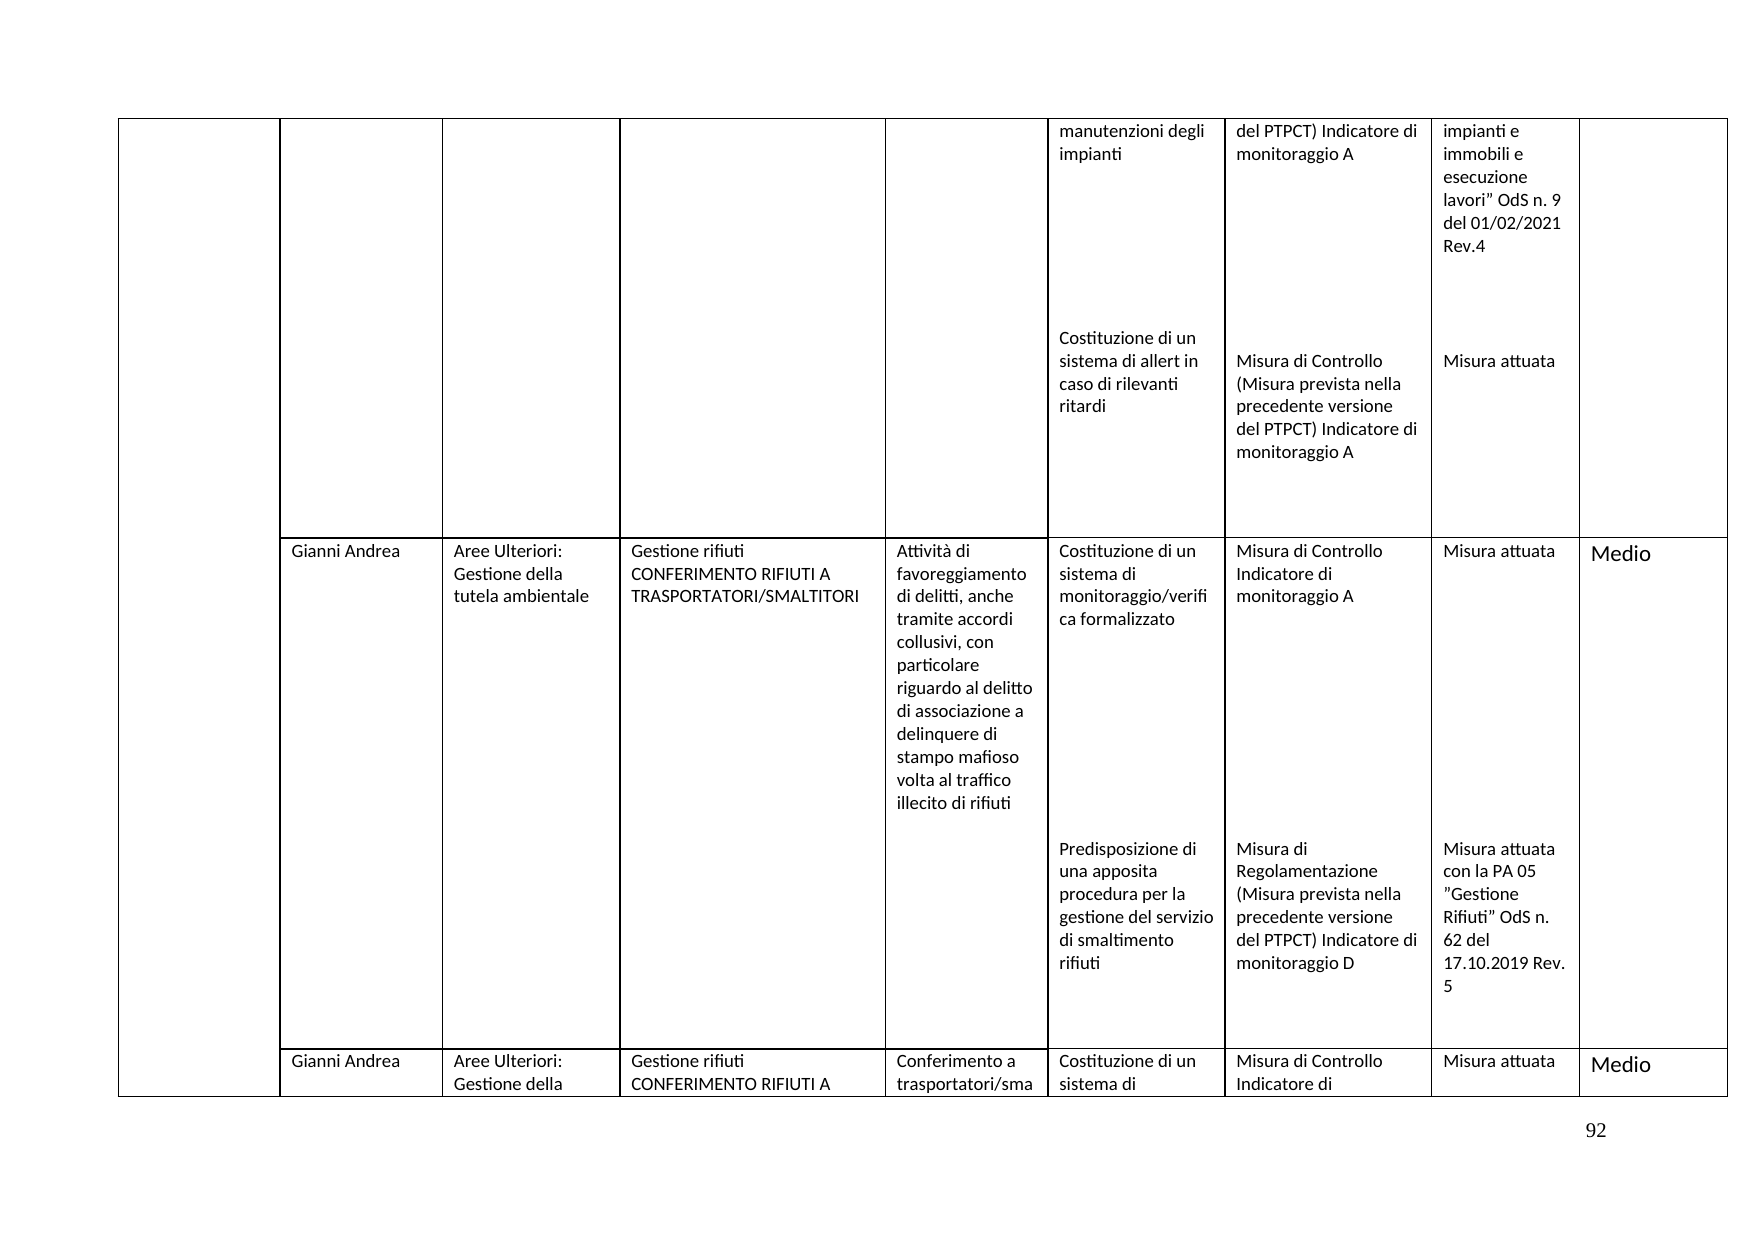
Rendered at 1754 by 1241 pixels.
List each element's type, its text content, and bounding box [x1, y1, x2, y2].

table_cell Costituzione di un sistema di monitoraggio/verifica formalizzato Predisposizione di una apposita procedura per la gestione del servizio di smaltimento rifiuti [1049, 538, 1224, 1048]
table_cell [281, 119, 442, 537]
table_cell manutenzioni degli impianti Costituzione di un sistema di allert in caso di rilevanti ritardi [1049, 119, 1224, 537]
table_cell [886, 119, 1047, 537]
table_cell [443, 119, 619, 537]
table_cell Gianni Andrea [281, 539, 442, 1048]
table_cell Aree Ulteriori: Gestione della tutela ambientale [443, 539, 619, 1048]
table_cell Gestione rifiuti CONFERIMENTO RIFIUTI A TRASPORTATORI/SMALTITORI [621, 539, 885, 1048]
table_cell Gianni Andrea [281, 1050, 442, 1096]
table_cell impianti e immobili e esecuzione lavori” OdS n. 9 del 01/02/2021 Rev.4 Misura attuata [1432, 119, 1579, 537]
table_cell [621, 119, 885, 537]
table_cell del PTPCT) Indicatore di monitoraggio A Misura di Controllo (Misura prevista nella precedente versione del PTPCT) Indicatore di monitoraggio A [1226, 119, 1431, 537]
table_cell Misura attuata Misura attuata con la PA 05 ”Gestione Rifiuti” OdS n. 62 del 17.10.2019 Rev. 5 [1432, 538, 1579, 1048]
table_cell Conferimento a trasportatori/sma [886, 1050, 1047, 1096]
table_cell Aree Ulteriori: Gestione della [443, 1050, 619, 1096]
table_cell Misura di Controllo Indicatore di [1226, 1049, 1431, 1096]
table_cell [119, 119, 279, 1096]
table_cell Gestione rifiuti CONFERIMENTO RIFIUTI A [621, 1050, 885, 1096]
table_cell Medio [1580, 538, 1727, 1048]
table_cell Misura di Controllo Indicatore di monitoraggio A Misura di Regolamentazione (Misura prevista nella precedente versione del PTPCT) Indicatore di monitoraggio D [1226, 538, 1431, 1048]
table_cell [1580, 119, 1727, 537]
table_cell Costituzione di un sistema di [1049, 1049, 1224, 1096]
table_cell Misura attuata [1432, 1049, 1579, 1096]
table_cell Attività di favoreggiamento di delitti, anche tramite accordi collusivi, con particolare riguardo al delitto di associazione a delinquere di stampo mafioso volta al traffico illecito di rifiuti [886, 539, 1047, 1048]
table_cell Medio [1580, 1049, 1727, 1096]
